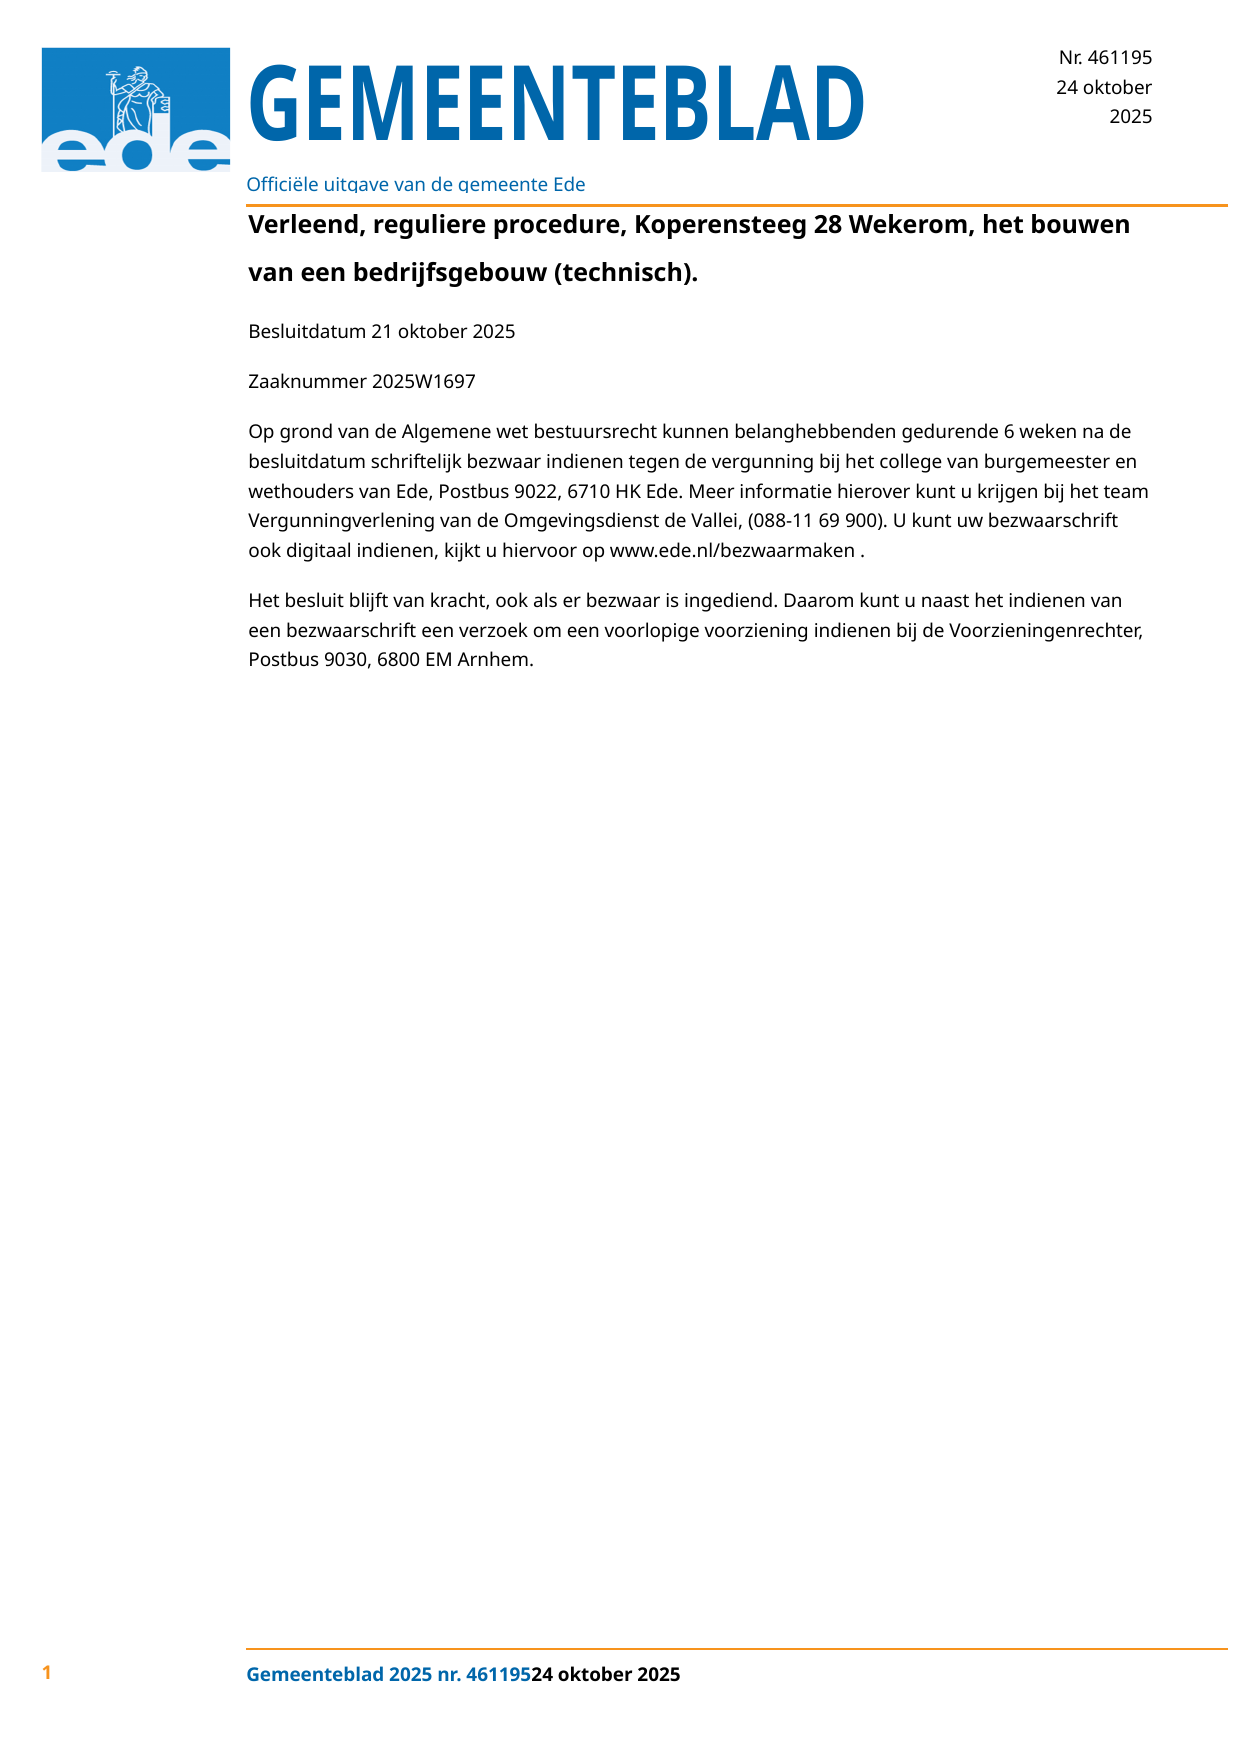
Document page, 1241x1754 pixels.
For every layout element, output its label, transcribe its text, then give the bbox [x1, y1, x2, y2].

text Verleend, reguliere procedure, Koperensteeg 28 Wekerom, het bouwen van een bedrijfsgebouw (technisch). [248, 207, 1152, 288]
text Het besluit blijft van kracht, ook als er bezwaar is ingediend. Daarom kunt u naast het indienen van een bezwaarschrift een verzoek om een voorlopige voorziening indienen bij de Voorzieningenrechter, Postbus 9030, 6800 EM Arnhem. [248, 587, 1152, 672]
text Besluitdatum 21 oktober 2025 [248, 318, 1152, 344]
picture [41, 47, 231, 172]
text Zaaknummer 2025W1697 [248, 368, 1152, 394]
text Op grond van de Algemene wet bestuursrecht kunnen belanghebbenden gedurende 6 weken na de besluitdatum schriftelijk bezwaar indienen tegen de vergunning bij het college van burgemeester en wethouders van Ede, Postbus 9022, 6710 HK Ede. Meer informatie hierover kunt u krijgen bij het team Vergunningverlening van de Omgevingsdienst de Vallei, (088-11 69 900). U kunt uw bezwaarschrift ook digitaal indienen, kijkt u hiervoor op www.ede.nl/bezwaarmaken . [248, 419, 1152, 563]
